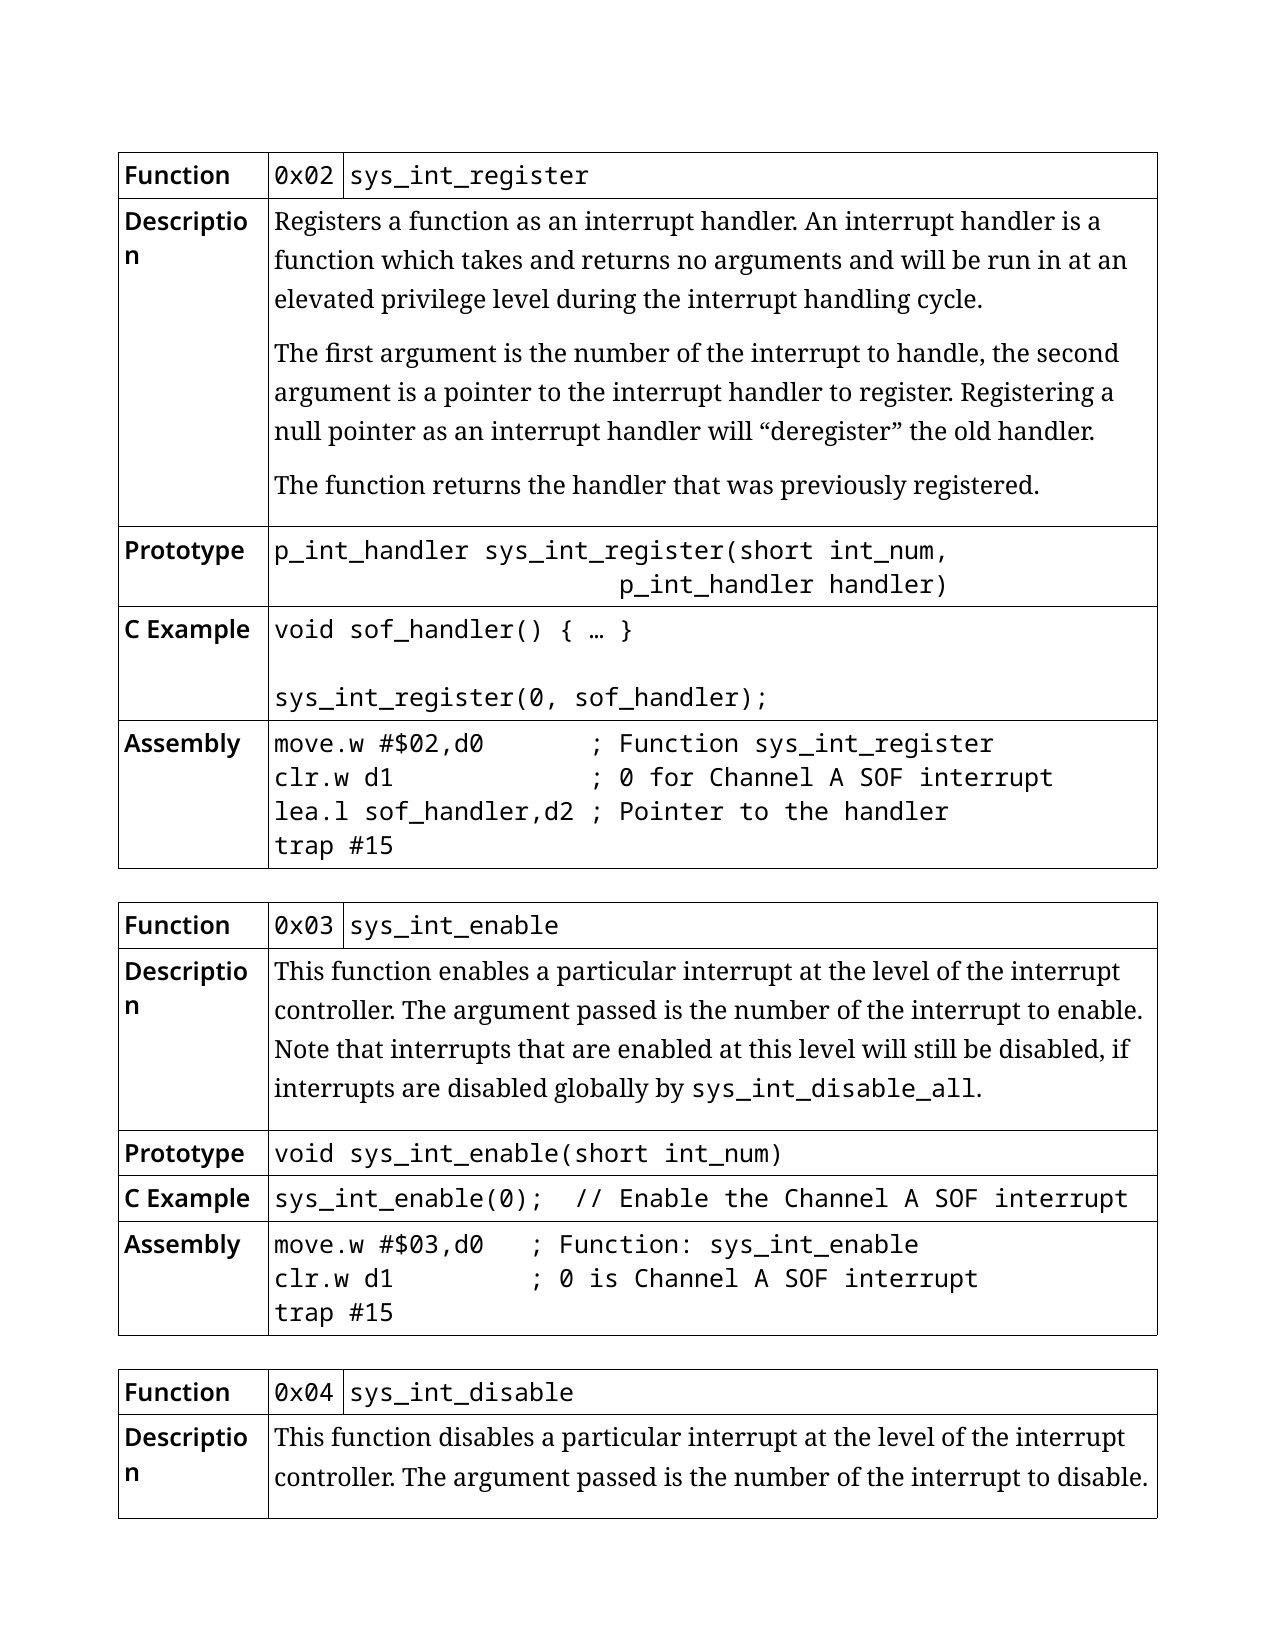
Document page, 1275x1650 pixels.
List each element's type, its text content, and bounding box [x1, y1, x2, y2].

table_cell void sof_handler() { … } sys_int_register(0, sof_handler); [269, 607, 1157, 720]
table_header Function [119, 903, 268, 947]
table_cell void sys_int_enable(short int_num) [269, 1131, 1157, 1175]
table_cell Description [119, 199, 268, 526]
table_cell Registers a function as an interrupt handler. An interrupt handler is a function which takes and returns no arguments and will be run in at an elevated privilege level during the interrupt handling cycle. The first argument is the number of the interrupt to handle, the second argument is a pointer to the interrupt handler to register. Registering a null pointer as an interrupt handler will “deregister” the old handler. The function returns the handler that was previously registered. [269, 199, 1157, 526]
table_cell C Example [119, 607, 268, 720]
table_header 0x02 [269, 153, 343, 198]
table_cell p_int_handler sys_int_register(short int_num, p_int_handler handler) [269, 527, 1157, 606]
table_cell This function enables a particular interrupt at the level of the interrupt controller. The argument passed is the number of the interrupt to enable. Note that interrupts that are enabled at this level will still be disabled, if interrupts are disabled globally by sys_int_disable_all. [269, 949, 1157, 1129]
table_header Function [119, 1370, 268, 1414]
table_header sys_int_register [344, 153, 1157, 198]
table_cell Description [119, 949, 268, 1129]
table_cell move.w #$02,d0 ; Function sys_int_register clr.w d1 ; 0 for Channel A SOF interrupt lea.l sof_handler,d2 ; Pointer to the handler trap #15 [269, 721, 1157, 868]
table_header sys_int_enable [344, 903, 1157, 947]
table_cell This function disables a particular interrupt at the level of the interrupt controller. The argument passed is the number of the interrupt to disable. [269, 1415, 1157, 1518]
table_cell sys_int_enable(0); // Enable the Channel A SOF interrupt [269, 1176, 1157, 1221]
table_header 0x03 [269, 903, 343, 947]
table_header sys_int_disable [344, 1370, 1157, 1414]
table_header Function [119, 153, 268, 198]
table_cell Assembly [119, 721, 268, 868]
table_cell Prototype [119, 1131, 268, 1175]
table_cell Description [119, 1415, 268, 1518]
table_cell move.w #$03,d0 ; Function: sys_int_enable clr.w d1 ; 0 is Channel A SOF interrupt trap #15 [269, 1222, 1157, 1334]
table_cell Assembly [119, 1222, 268, 1334]
table_cell C Example [119, 1176, 268, 1221]
table_cell Prototype [119, 527, 268, 606]
table_header 0x04 [269, 1370, 343, 1414]
